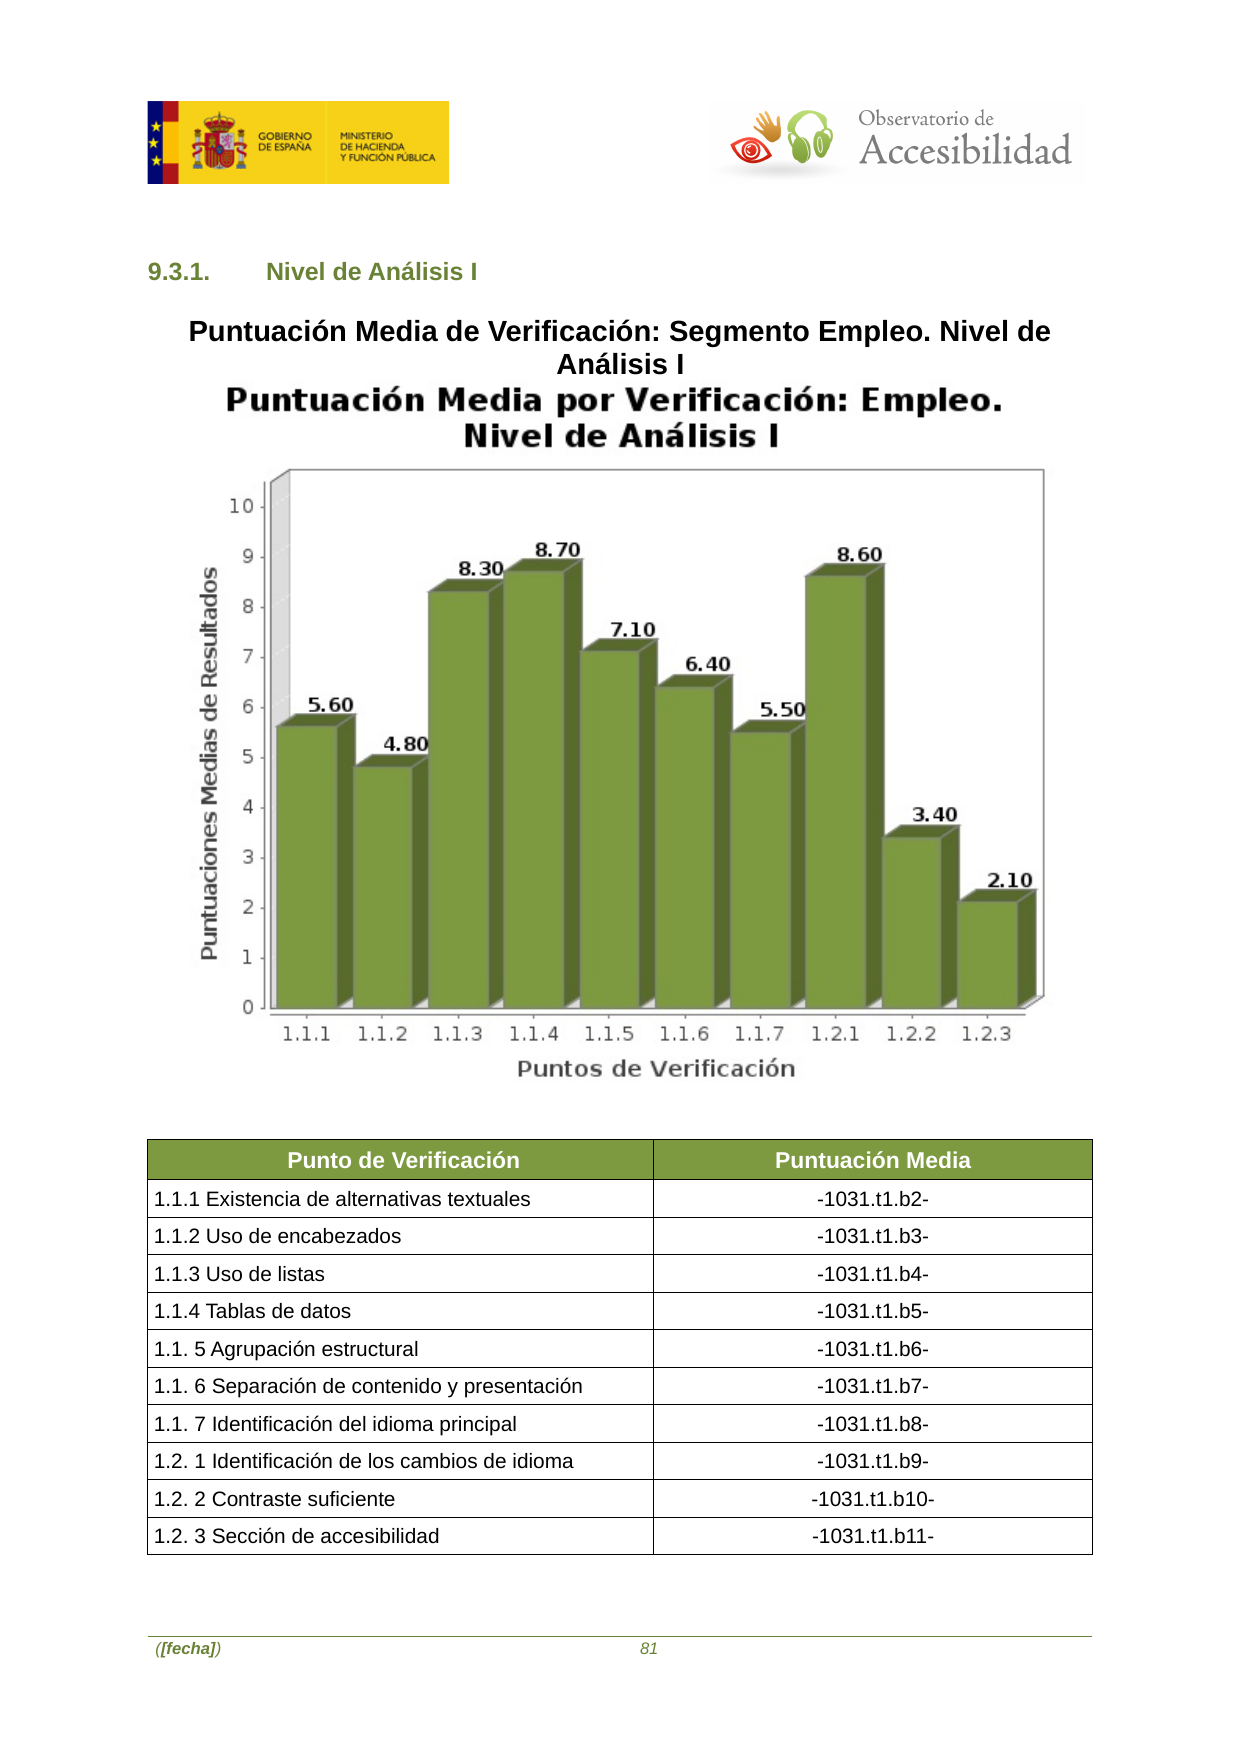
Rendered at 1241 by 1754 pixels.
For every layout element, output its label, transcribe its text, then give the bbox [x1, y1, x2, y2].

table_cell 1.1.4 Tablas de datos [148, 1293, 653, 1329]
table_cell -1031.t1.b5- [654, 1293, 1092, 1329]
table_header Punto de Verificación [148, 1140, 653, 1179]
table_cell 1.1. 7 Identificación del idioma principal [148, 1405, 653, 1442]
table_cell -1031.t1.b9- [654, 1443, 1092, 1479]
table_cell 1.2. 2 Contraste suficiente [148, 1480, 653, 1517]
picture [178, 380, 1062, 1091]
table_cell -1031.t1.b3- [654, 1218, 1092, 1254]
table_header Puntuación Media [654, 1140, 1092, 1179]
subtitle Nivel de Análisis I [148, 257, 1092, 286]
table_cell -1031.t1.b11- [654, 1518, 1092, 1554]
table_cell 1.2. 1 Identificación de los cambios de idioma [148, 1443, 653, 1479]
table_cell -1031.t1.b7- [654, 1368, 1092, 1404]
table_cell -1031.t1.b6- [654, 1330, 1092, 1367]
table_cell -1031.t1.b4- [654, 1255, 1092, 1292]
table_cell 1.1.3 Uso de listas [148, 1255, 653, 1292]
table_cell 1.1. 6 Separación de contenido y presentación [148, 1368, 653, 1404]
picture [147, 101, 450, 184]
table_cell 1.1. 5 Agrupación estructural [148, 1330, 653, 1367]
table_cell -1031.t1.b8- [654, 1405, 1092, 1442]
text Puntuación Media de Verificación: Segmento Empleo. Nivel de Análisis I [148, 314, 1092, 381]
table_cell 1.1.2 Uso de encabezados [148, 1218, 653, 1254]
table_cell -1031.t1.b10- [654, 1480, 1092, 1517]
table_cell 1.1.1 Existencia de alternativas textuales [148, 1180, 653, 1217]
table_cell 1.2. 3 Sección de accesibilidad [148, 1518, 653, 1554]
table_cell -1031.t1.b2- [654, 1180, 1092, 1217]
picture [710, 101, 1086, 184]
